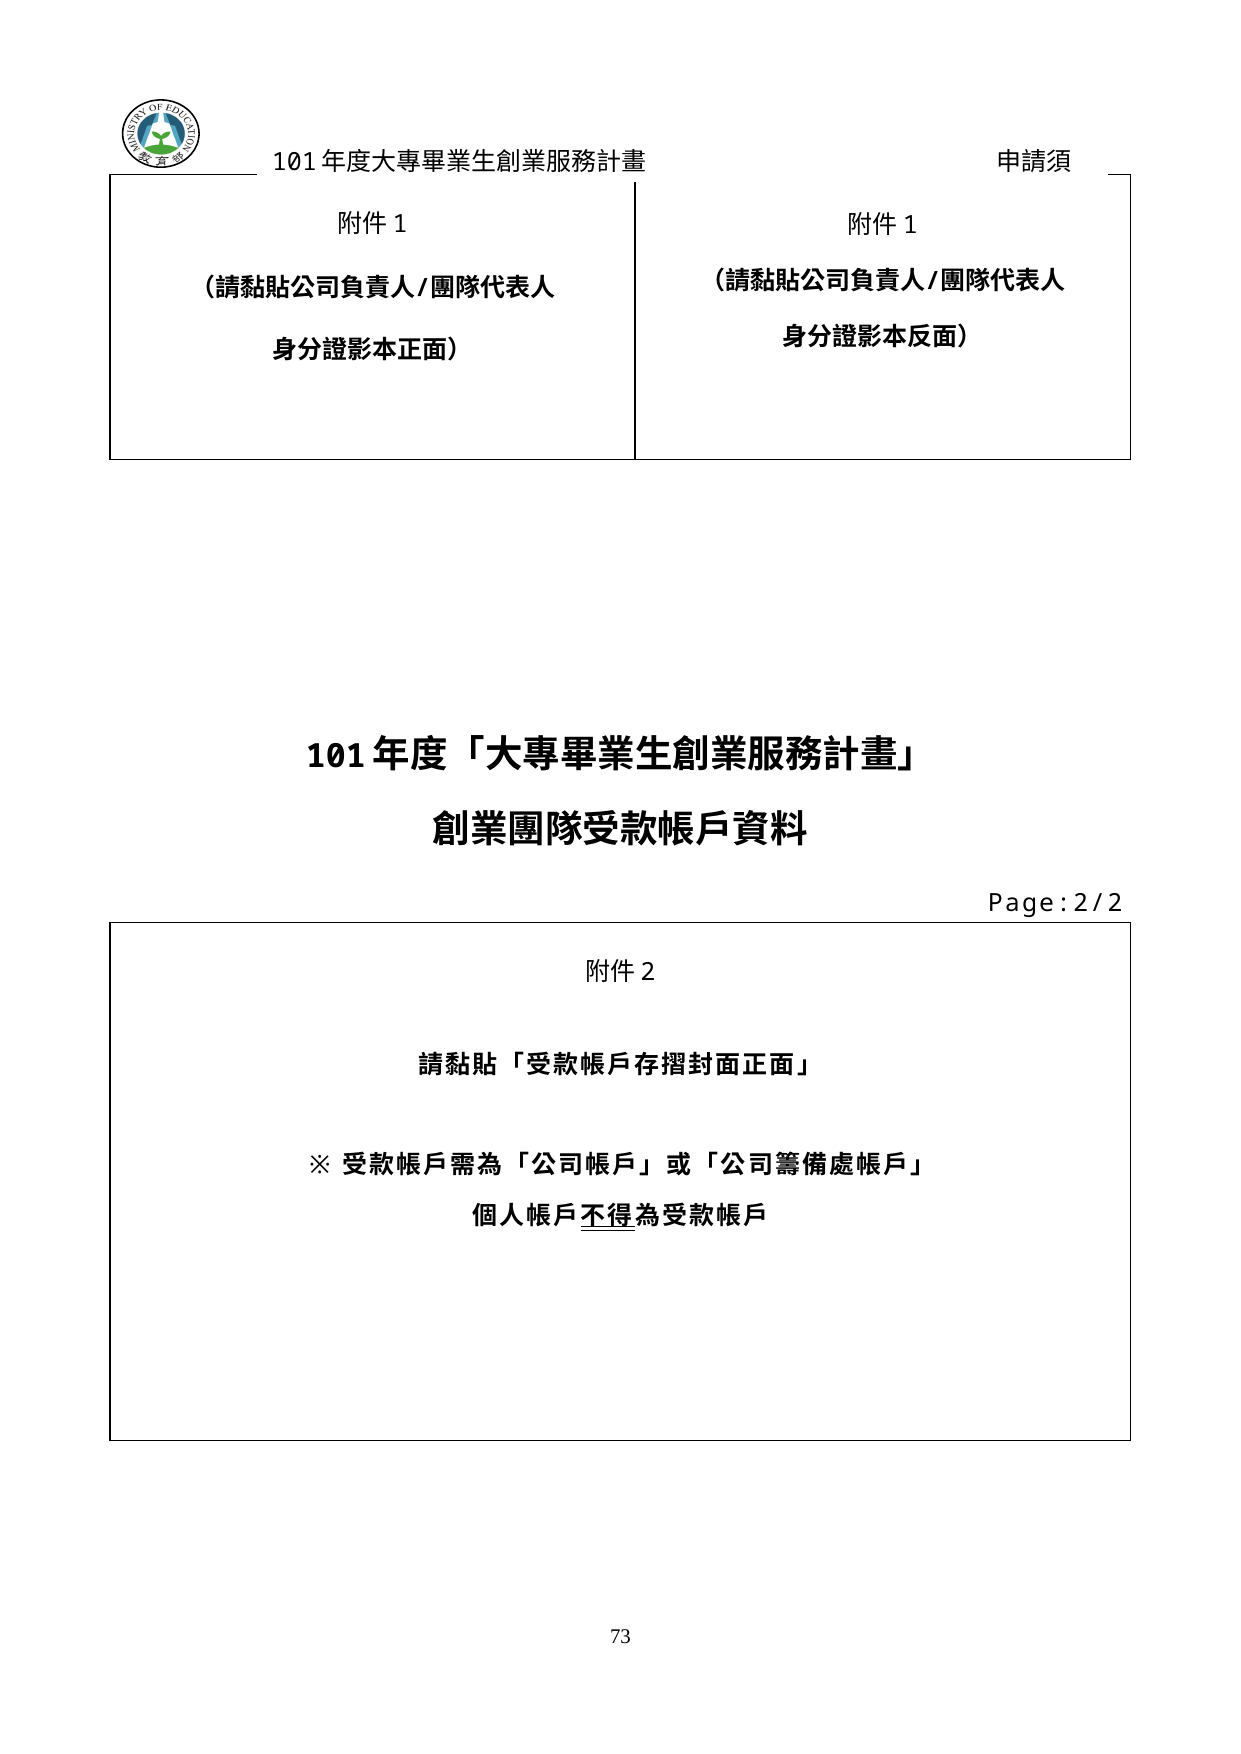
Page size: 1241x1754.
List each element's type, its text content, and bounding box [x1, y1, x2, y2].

table_header 附件2 請黏貼「受款帳戶存摺封面正面」 受款帳戶需為「公司帳戶」或「公司籌備處帳戶」 個人帳戶不得為受款帳戶 [111, 923, 1130, 1440]
text Page:2/2 [118, 859, 1122, 922]
text 101年度「大專畢業生創業服務計畫」 [118, 709, 1122, 772]
table_cell 附件1 （請黏貼公司負責人/團隊代表人 身分證影本反面） [636, 175, 1130, 458]
text 創業團隊受款帳戶資料 [118, 784, 1122, 847]
table_cell 附件1 （請黏貼公司負責人/團隊代表人 身分證影本正面） [111, 175, 634, 458]
